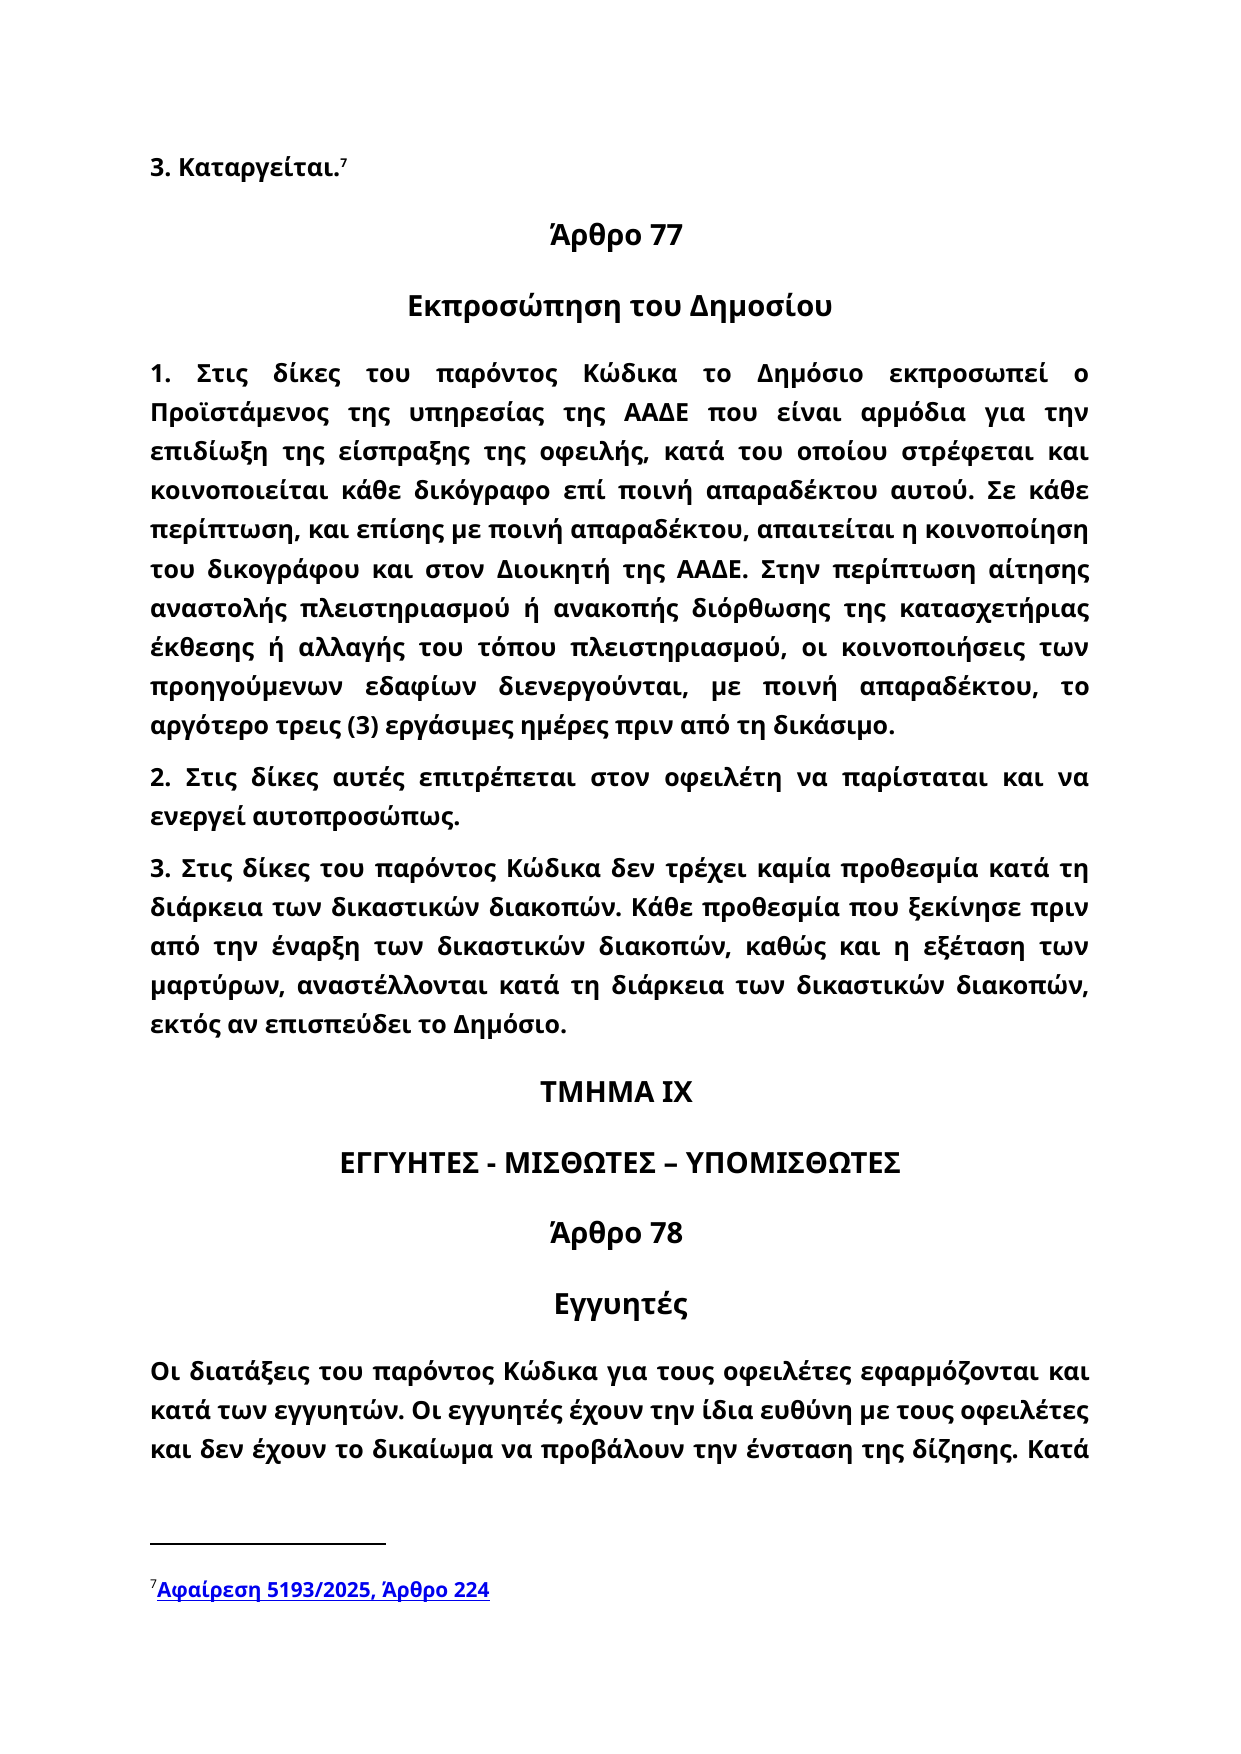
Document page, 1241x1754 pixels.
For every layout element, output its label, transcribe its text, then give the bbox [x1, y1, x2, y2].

text 2. Στις δίκες αυτές επιτρέπεται στον οφειλέτη να παρίσταται και να ενεργεί αυτοπροσώπως. [150, 759, 1090, 833]
subtitle Εκπροσώπηση του Δημοσίου [150, 285, 1090, 324]
text 1. Στις δίκες του παρόντος Κώδικα το Δημόσιο εκπροσωπεί ο Προϊστάμενος της υπηρεσίας της ΑΑΔΕ που είναι αρμόδια για την επιδίωξη της είσπραξης της οφειλής, κατά του οποίου στρέφεται και κοινοποιείται κάθε δικόγραφο επί ποινή απαραδέκτου αυτού. Σε κάθε περίπτωση, και επίσης με ποινή απαραδέκτου, απαιτείται η κοινοποίηση του δικογράφου και στον Διοικητή της ΑΑΔΕ. Στην περίπτωση αίτησης αναστολής πλειστηριασμού ή ανακοπής διόρθωσης της κατασχετήριας έκθεσης ή αλλαγής του τόπου πλειστηριασμού, οι κοινοποιήσεις των προηγούμενων εδαφίων διενεργούνται, με ποινή απαραδέκτου, το αργότερο τρεις (3) εργάσιμες ημέρες πριν από τη δικάσιμο. [150, 355, 1090, 742]
subtitle ΕΓΓΥΗΤΕΣ - ΜΙΣΘΩΤΕΣ – ΥΠΟΜΙΣΘΩΤΕΣ [150, 1142, 1090, 1182]
text Οι διατάξεις του παρόντος Κώδικα για τους οφειλέτες εφαρμόζονται και κατά των εγγυητών. Οι εγγυητές έχουν την ίδια ευθύνη με τους οφειλέτες και δεν έχουν το δικαίωμα να προβάλουν την ένσταση της δίζησης. Κατά [150, 1354, 1090, 1466]
subtitle ΤΜΗΜΑ IX [150, 1071, 1090, 1111]
subtitle Άρθρο 77 [150, 214, 1090, 254]
text Αφαίρεση 5193/2025, Άρθρο 224 [150, 1576, 1090, 1604]
text 3. Καταργείται. [150, 150, 1090, 184]
subtitle Άρθρο 78 [150, 1212, 1090, 1252]
subtitle Εγγυητές [150, 1283, 1090, 1323]
text 3. Στις δίκες του παρόντος Κώδικα δεν τρέχει καμία προθεσμία κατά τη διάρκεια των δικαστικών διακοπών. Κάθε προθεσμία που ξεκίνησε πριν από την έναρξη των δικαστικών διακοπών, καθώς και η εξέταση των μαρτύρων, αναστέλλονται κατά τη διάρκεια των δικαστικών διακοπών, εκτός αν επισπεύδει το Δημόσιο. [150, 850, 1090, 1041]
